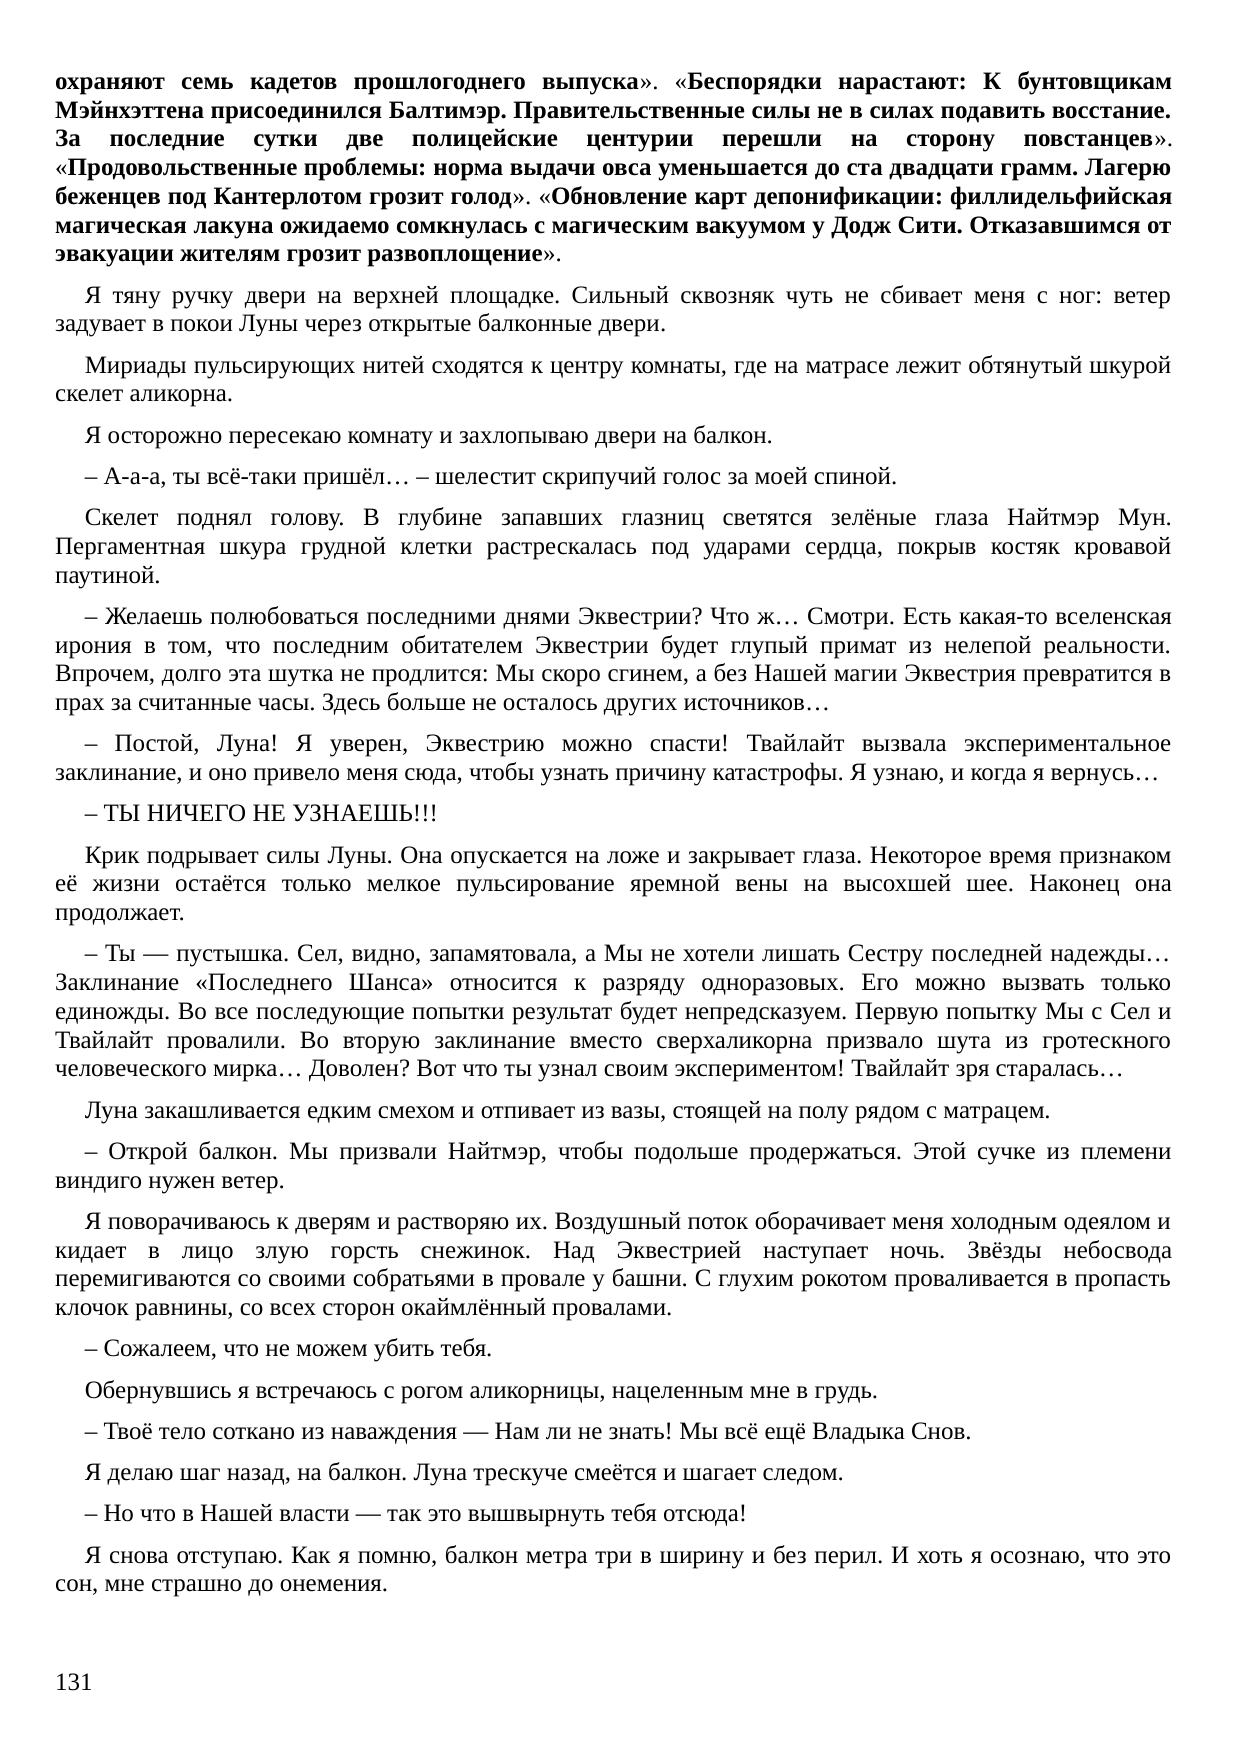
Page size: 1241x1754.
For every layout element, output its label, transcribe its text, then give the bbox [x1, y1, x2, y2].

text Луна закашливается едким смехом и отпивает из вазы, стоящей на полу рядом с матрацем. [55, 1095, 1173, 1123]
text – Желаешь полюбоваться последними днями Эквестрии? Что ж… Смотри. Есть какая-то вселенская ирония в том, что последним обитателем Эквестрии будет глупый примат из нелепой реальности. Впрочем, долго эта шутка не продлится: Мы скоро сгинем, а без Нашей магии Эквестрия превратится в прах за считанные часы. Здесь больше не осталось других источников… [55, 601, 1173, 716]
text охраняют семь кадетов прошлогоднего выпуска». «Беспорядки нарастают: К бунтовщикам Мэйнхэттена присоединился Балтимэр. Правительственные силы не в силах подавить восстание. За последние сутки две полицейские центурии перешли на сторону повстанцев». «Продовольственные проблемы: норма выдачи овса уменьшается до ста двадцати грамм. Лагерю беженцев под Кантерлотом грозит голод». «Обновление карт депонификации: филлидельфийская магическая лакуна ожидаемо сомкнулась с магическим вакуумом у Додж Сити. Отказавшимся от эвакуации жителям грозит развоплощение». [55, 66, 1173, 267]
text – Сожалеем, что не можем убить тебя. [55, 1333, 1173, 1362]
text – ТЫ НИЧЕГО НЕ УЗНАЕШЬ!!! [55, 798, 1173, 827]
text – А-а-а, ты всё-таки пришёл… – шелестит скрипучий голос за моей спиной. [55, 461, 1173, 490]
text – Но что в Нашей власти — так это вышвырнуть тебя отсюда! [55, 1498, 1173, 1527]
text Я поворачиваюсь к дверям и растворяю их. Воздушный поток оборачивает меня холодным одеялом и кидает в лицо злую горсть снежинок. Над Эквестрией наступает ночь. Звёзды небосвода перемигиваются со своими собратьями в провале у башни. С глухим рокотом проваливается в пропасть клочок равнины, со всех сторон окаймлённый провалами. [55, 1206, 1173, 1321]
text Я тяну ручку двери на верхней площадке. Сильный сквозняк чуть не сбивает меня с ног: ветер задувает в покои Луны через открытые балконные двери. [55, 280, 1173, 337]
text Обернувшись я встречаюсь с рогом аликорницы, нацеленным мне в грудь. [55, 1375, 1173, 1403]
text Скелет поднял голову. В глубине запавших глазниц светятся зелёные глаза Найтмэр Мун. Пергаментная шкура грудной клетки растрескалась под ударами сердца, покрыв костяк кровавой паутиной. [55, 502, 1173, 588]
text – Ты — пустышка. Сел, видно, запамятовала, а Мы не хотели лишать Сестру последней надежды… Заклинание «Последнего Шанса» относится к разряду одноразовых. Его можно вызвать только единожды. Во все последующие попытки результат будет непредсказуем. Первую попытку Мы с Сел и Твайлайт провалили. Во вторую заклинание вместо сверхаликорна призвало шута из гротескного человеческого мирка… Доволен? Вот что ты узнал своим экспериментом! Твайлайт зря старалась… [55, 938, 1173, 1082]
text Крик подрывает силы Луны. Она опускается на ложе и закрывает глаза. Некоторое время признаком её жизни остаётся только мелкое пульсирование яремной вены на высохшей шее. Наконец она продолжает. [55, 840, 1173, 926]
text – Открой балкон. Мы призвали Найтмэр, чтобы подольше продержаться. Этой сучке из племени виндиго нужен ветер. [55, 1136, 1173, 1193]
text Я снова отступаю. Как я помню, балкон метра три в ширину и без перил. И хоть я осознаю, что это сон, мне страшно до онемения. [55, 1540, 1173, 1597]
text – Постой, Луна! Я уверен, Эквестрию можно спасти! Твайлайт вызвала экспериментальное заклинание, и оно привело меня сюда, чтобы узнать причину катастрофы. Я узнаю, и когда я вернусь… [55, 728, 1173, 786]
text Я делаю шаг назад, на балкон. Луна трескуче смеётся и шагает следом. [55, 1457, 1173, 1486]
text Мириады пульсирующих нитей сходятся к центру комнаты, где на матрасе лежит обтянутый шкурой скелет аликорна. [55, 350, 1173, 407]
text – Твоё тело соткано из наваждения — Нам ли не знать! Мы всё ещё Владыка Снов. [55, 1416, 1173, 1445]
text Я осторожно пересекаю комнату и захлопываю двери на балкон. [55, 420, 1173, 448]
